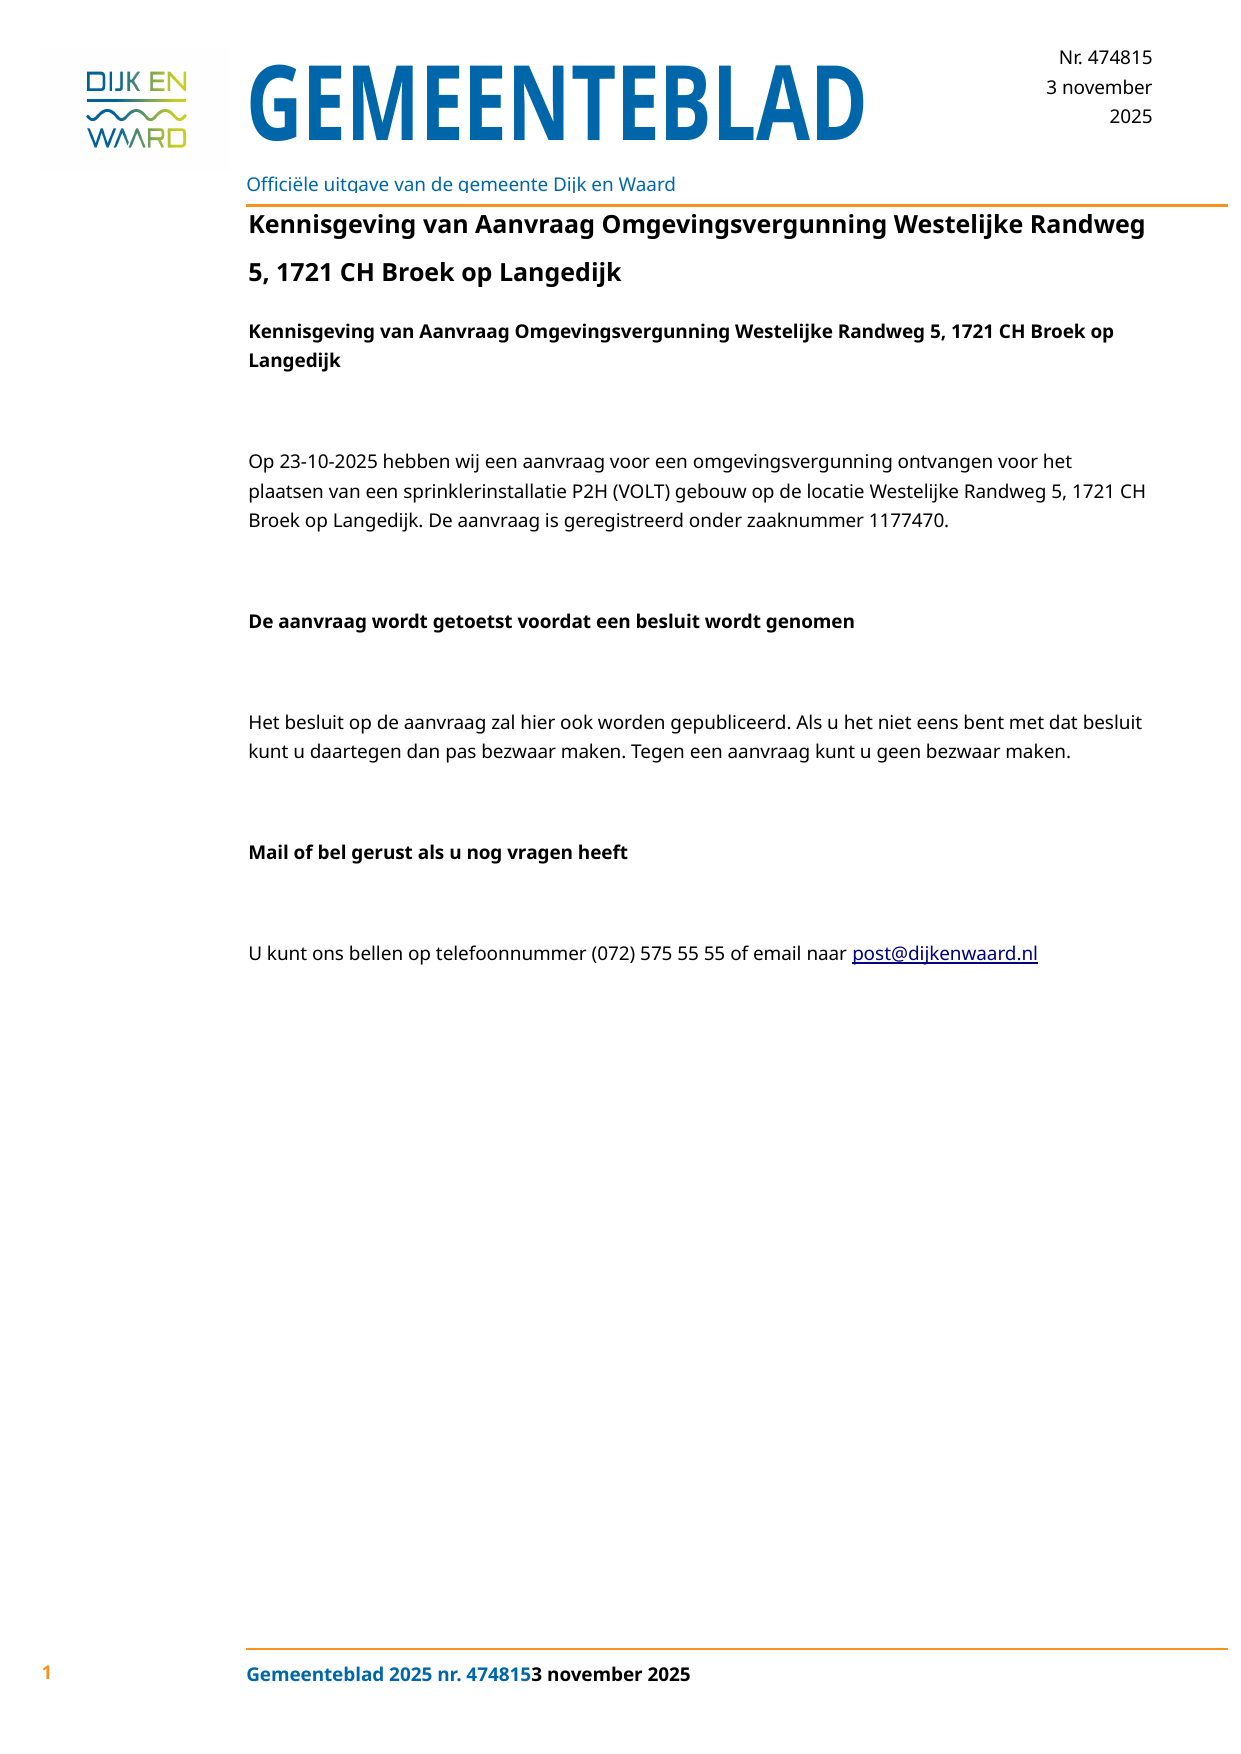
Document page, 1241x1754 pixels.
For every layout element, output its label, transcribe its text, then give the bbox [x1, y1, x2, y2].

text Kennisgeving van Aanvraag Omgevingsvergunning Westelijke Randweg 5, 1721 CH Broek op Langedijk [248, 207, 1152, 288]
text Kennisgeving van Aanvraag Omgevingsvergunning Westelijke Randweg 5, 1721 CH Broek op Langedijk [248, 318, 1152, 373]
text Op 23-10-2025 hebben wij een aanvraag voor een omgevingsvergunning ontvangen voor het plaatsen van een sprinklerinstallatie P2H (VOLT) gebouw op de locatie Westelijke Randweg 5, 1721 CH Broek op Langedijk. De aanvraag is geregistreerd onder zaaknummer 1177470. [248, 448, 1152, 533]
picture [41, 47, 231, 172]
text U kunt ons bellen op telefoonnummer (072) 575 55 55 of email naar post@dijkenwaard.nl [248, 940, 1152, 966]
text Mail of bel gerust als u nog vragen heeft [248, 839, 1152, 865]
text Het besluit op de aanvraag zal hier ook worden gepubliceerd. Als u het niet eens bent met dat besluit kunt u daartegen dan pas bezwaar maken. Tegen een aanvraag kunt u geen bezwaar maken. [248, 709, 1152, 764]
text De aanvraag wordt getoetst voordat een besluit wordt genomen [248, 608, 1152, 634]
